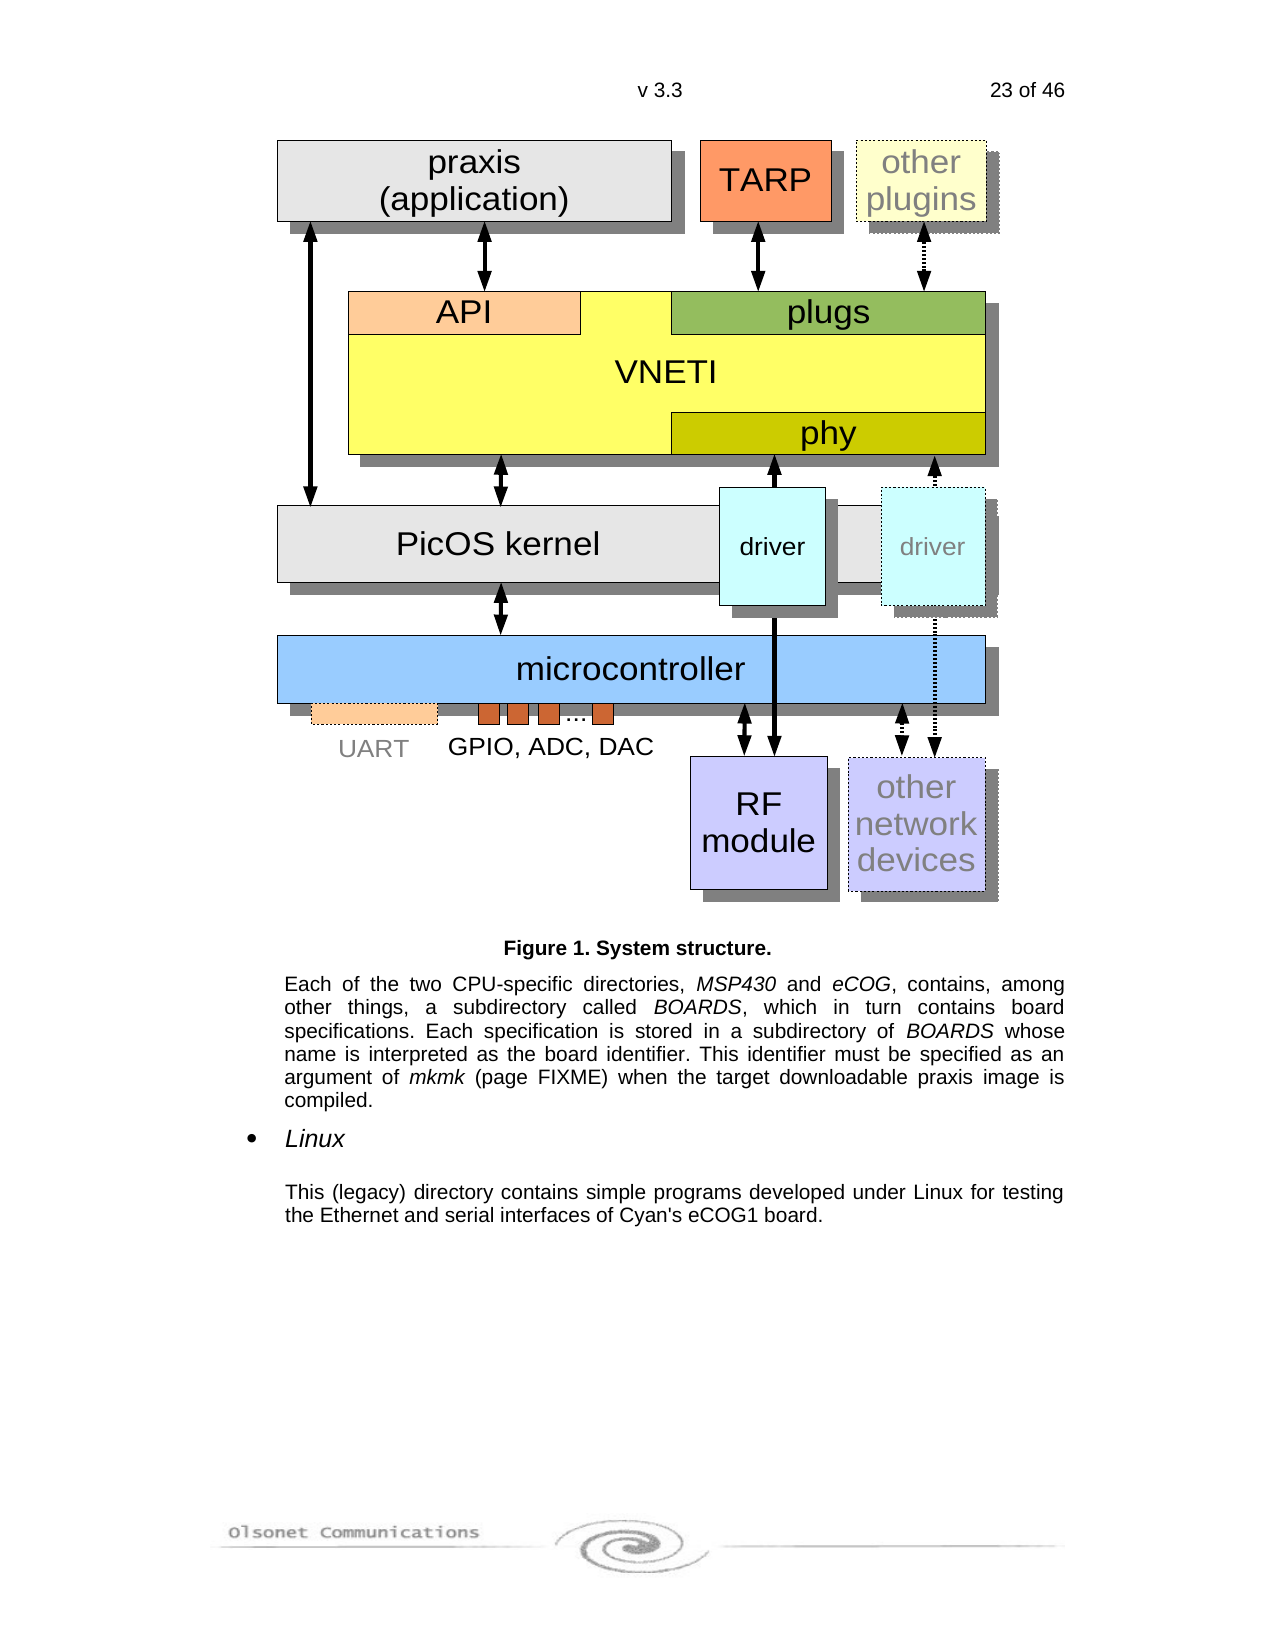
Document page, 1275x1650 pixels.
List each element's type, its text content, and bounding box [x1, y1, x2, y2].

text Figure 1. System structure. [210, 937, 1065, 960]
text Each of the two CPU-specific directories, MSP430 and eCOG, contains, among other things, a subdirectory called BOARDS, which in turn contains board specifications. Each specification is stored in a subdirectory of BOARDS whose name is interpreted as the board identifier. This identifier must be specified as an argument of mkmk (page FIXME) when the target downloadable praxis image is compiled. [284, 973, 1065, 1112]
list Linux [247, 1124, 1065, 1153]
picture [210, 1504, 1065, 1596]
text This (legacy) directory contains simple programs developed under Linux for testing the Ethernet and serial interfaces of Cyan's eCOG1 board. [285, 1181, 1065, 1227]
